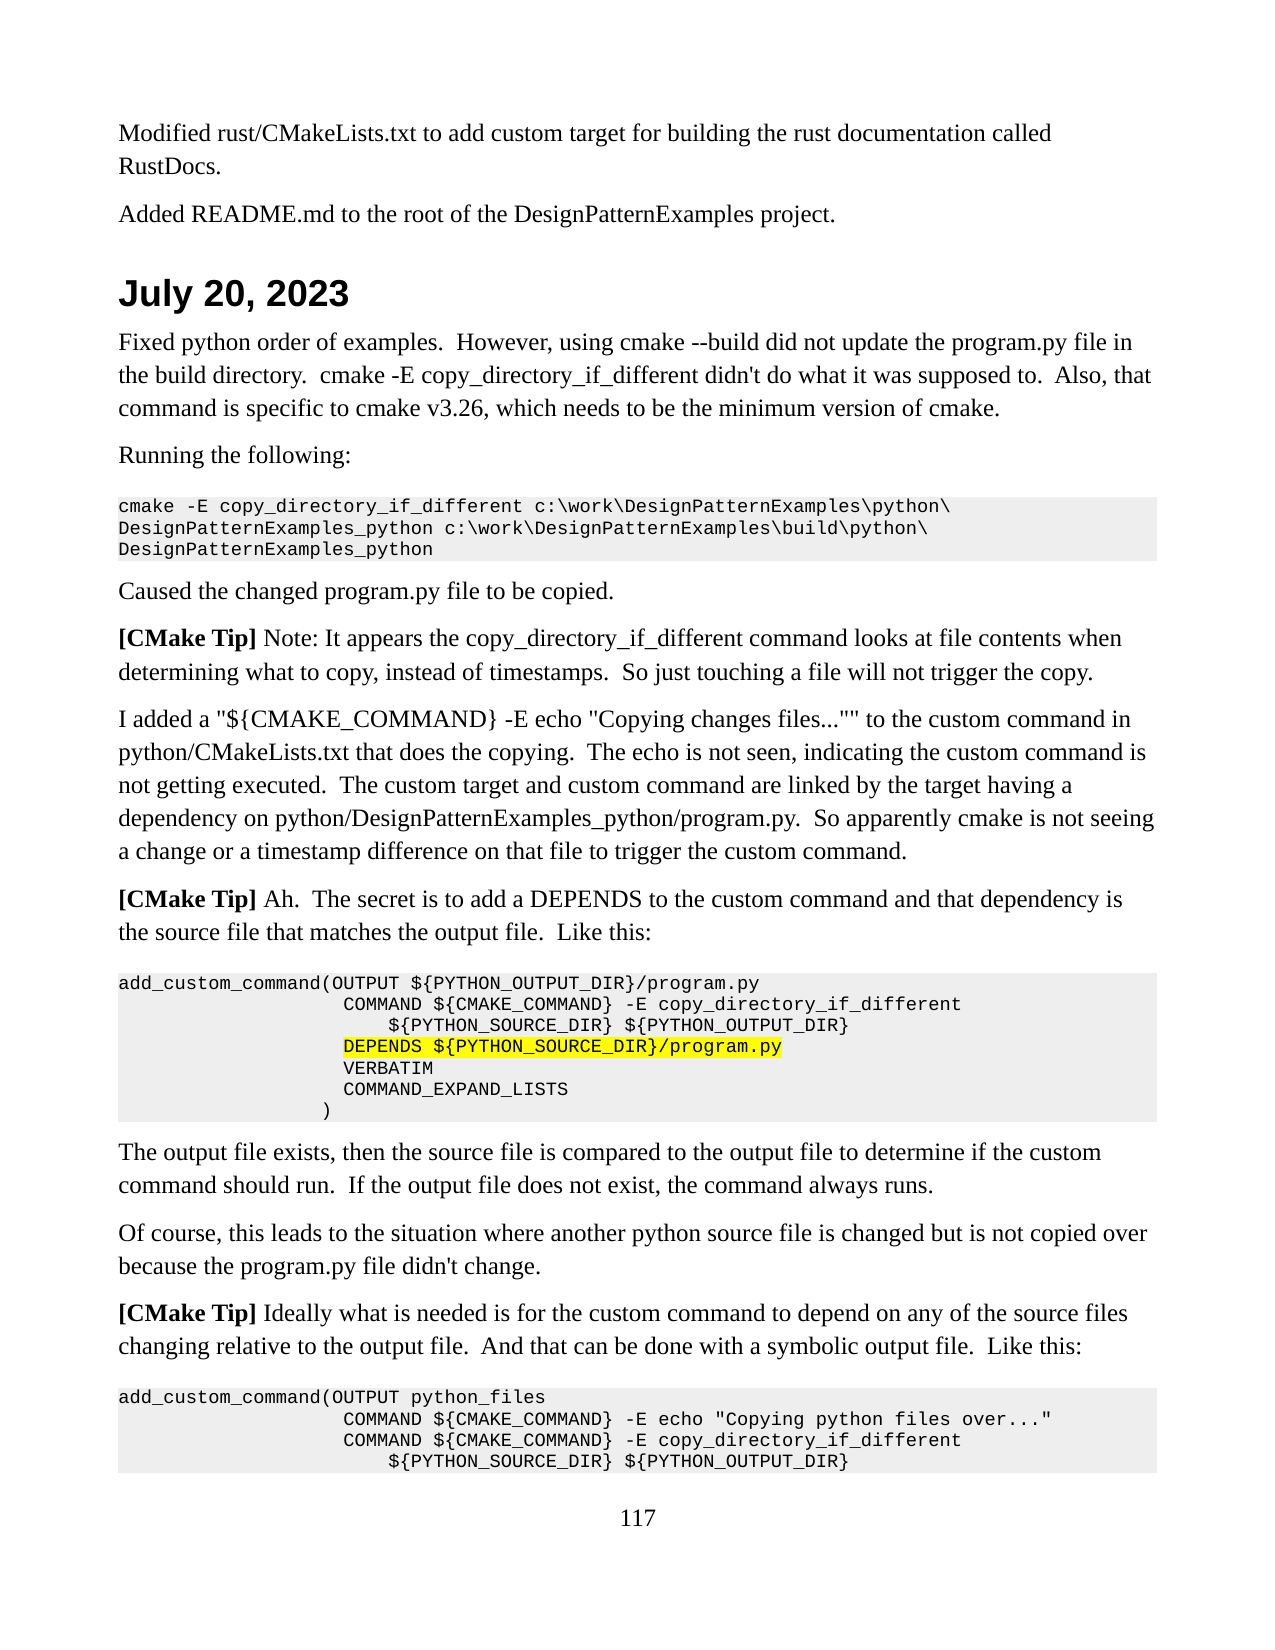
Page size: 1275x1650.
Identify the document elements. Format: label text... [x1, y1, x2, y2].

text The output file exists, then the source file is compared to the output file to determine if the custom command should run. If the output file does not exist, the command always runs. [118, 1137, 1157, 1199]
text COMMAND ${CMAKE_COMMAND} -E echo "Copying python files over..." [118, 1409, 1157, 1431]
text VERBATIM [118, 1058, 1157, 1080]
text cmake -E copy_directory_if_different c:\work\DesignPatternExamples\python\DesignPatternExamples_python c:\work\DesignPatternExamples\build\python\DesignPatternExamples_python [118, 497, 1157, 561]
text COMMAND ${CMAKE_COMMAND} -E copy_directory_if_different [118, 995, 1157, 1016]
text ) [118, 1101, 1157, 1122]
text [CMake Tip] Ah. The secret is to add a DEPENDS to the custom command and that dependency is the source file that matches the output file. Like this: [118, 884, 1157, 946]
text COMMAND ${CMAKE_COMMAND} -E copy_directory_if_different [118, 1431, 1157, 1452]
text I added a "${CMAKE_COMMAND} -E echo "Copying changes files..."" to the custom command in python/CMakeLists.txt that does the copying. The echo is not seen, indicating the custom command is not getting executed. The custom target and custom command are linked by the target having a dependency on python/DesignPatternExamples_python/program.py. So apparently cmake is not seeing a change or a timestamp difference on that file to trigger the custom command. [118, 704, 1157, 865]
text ${PYTHON_SOURCE_DIR} ${PYTHON_OUTPUT_DIR} [118, 1452, 1157, 1473]
text [CMake Tip] Note: It appears the copy_directory_if_different command looks at file contents when determining what to copy, instead of timestamps. So just touching a file will not trigger the copy. [118, 623, 1157, 685]
text Of course, this leads to the situation where another python source file is changed but is not copied over because the program.py file didn't change. [118, 1218, 1157, 1279]
text Caused the changed program.py file to be copied. [118, 576, 1157, 605]
text add_custom_command(OUTPUT python_files [118, 1388, 1157, 1409]
subtitle July 20, 2023 [118, 271, 1157, 314]
text Running the following: [118, 441, 1157, 469]
text COMMAND_EXPAND_LISTS [118, 1080, 1157, 1101]
text DEPENDS ${PYTHON_SOURCE_DIR}/program.py [118, 1037, 1157, 1058]
text [CMake Tip] Ideally what is needed is for the custom command to depend on any of the source files changing relative to the output file. And that can be done with a symbolic output file. Like this: [118, 1298, 1157, 1360]
text ${PYTHON_SOURCE_DIR} ${PYTHON_OUTPUT_DIR} [118, 1016, 1157, 1037]
text Fixed python order of examples. However, using cmake --build did not update the program.py file in the build directory. cmake -E copy_directory_if_different didn't do what it was supposed to. Also, that command is specific to cmake v3.26, which needs to be the minimum version of cmake. [118, 327, 1157, 422]
text Added README.md to the root of the DesignPatternExamples project. [118, 199, 1157, 227]
text Modified rust/CMakeLists.txt to add custom target for building the rust documentation called RustDocs. [118, 118, 1157, 180]
text add_custom_command(OUTPUT ${PYTHON_OUTPUT_DIR}/program.py [118, 973, 1157, 995]
